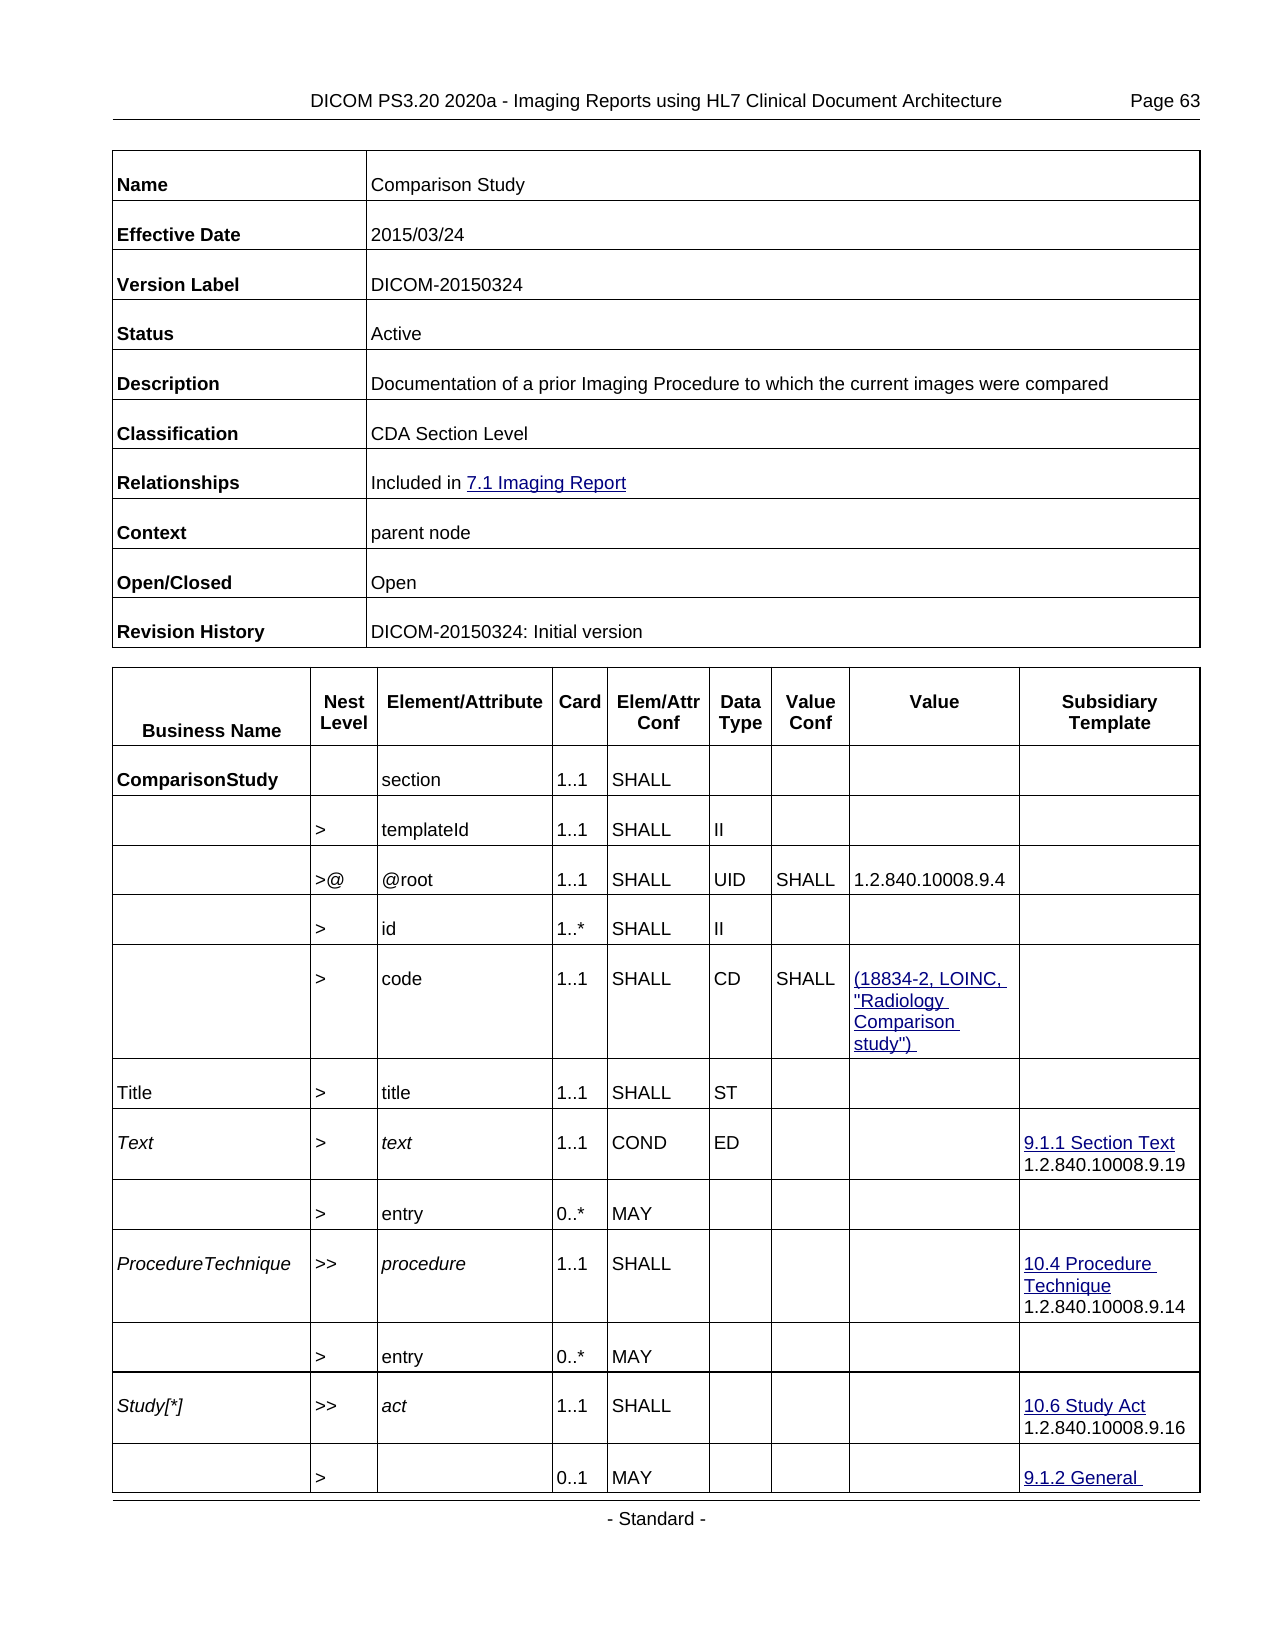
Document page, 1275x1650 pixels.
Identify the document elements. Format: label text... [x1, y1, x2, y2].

table_cell [772, 1059, 849, 1108]
table_header Value Conf [772, 668, 849, 745]
table_cell >@ [311, 846, 377, 894]
table_cell 0..1 [553, 1444, 607, 1492]
table_cell Version Label [113, 250, 366, 299]
table_cell [850, 746, 1019, 795]
table_cell DICOM-20150324: Initial version [367, 598, 1199, 647]
table_cell [772, 1230, 849, 1322]
table_cell Status [113, 300, 366, 349]
table_cell SHALL [608, 1373, 709, 1443]
table_cell SHALL [608, 746, 709, 795]
table_cell Procedure​Technique [113, 1230, 310, 1322]
table_cell SHALL [608, 895, 709, 944]
table_cell 1..1 [553, 1059, 607, 1108]
table_cell >> [311, 1230, 377, 1322]
table_cell 10.4 Procedure Technique 1.2.840.10008.9.14 [1020, 1230, 1199, 1322]
table_cell Active [367, 300, 1199, 349]
table_cell UID [710, 846, 771, 894]
table_cell > [311, 1059, 377, 1108]
table_cell [850, 796, 1019, 844]
table_cell 9.1.2 General [1020, 1444, 1199, 1492]
table_cell [772, 746, 849, 795]
table_cell 1..1 [553, 1373, 607, 1443]
table_cell [113, 796, 310, 844]
table_cell SHALL [772, 846, 849, 894]
table_cell [113, 895, 310, 944]
table_cell Revision History [113, 598, 366, 647]
table_cell id [378, 895, 552, 944]
table_cell Effective Date [113, 201, 366, 249]
table_cell [772, 796, 849, 844]
table_cell procedure [378, 1230, 552, 1322]
table_cell 2015/03/24 [367, 201, 1199, 249]
table_cell [850, 1444, 1019, 1492]
table_cell CD [710, 945, 771, 1058]
table_cell text [378, 1109, 552, 1179]
table_header Elem/Attr Conf [608, 668, 709, 745]
table_cell ST [710, 1059, 771, 1108]
table_cell > [311, 796, 377, 844]
table_cell [710, 746, 771, 795]
table_header Element/​Attribute [378, 668, 552, 745]
table_cell Documentation of a prior Imaging Procedure to which the current images were compared [367, 350, 1199, 398]
table_cell Title [113, 1059, 310, 1108]
table_cell SHALL [608, 945, 709, 1058]
table_cell >> [311, 1373, 377, 1443]
table_cell (18834-2, LOINC, "Radiology Comparison study") [850, 945, 1019, 1058]
table_cell [1020, 895, 1199, 944]
table_cell [113, 1323, 310, 1371]
table_cell SHALL [608, 846, 709, 894]
table_cell > [311, 1180, 377, 1229]
table_cell [710, 1230, 771, 1322]
table_cell entry [378, 1180, 552, 1229]
table_cell [710, 1180, 771, 1229]
table_cell [850, 1059, 1019, 1108]
table_cell Description [113, 350, 366, 398]
table_cell [772, 1323, 849, 1371]
table_cell 10.6 Study Act 1.2.840.10008.9.16 [1020, 1373, 1199, 1443]
table_cell Comparison​Study [113, 746, 310, 795]
table_header Data Type [710, 668, 771, 745]
table_cell entry [378, 1323, 552, 1371]
table_cell [1020, 1180, 1199, 1229]
table_cell Comparison Study [367, 151, 1199, 200]
table_cell 1..1 [553, 1109, 607, 1179]
table_cell template​Id [378, 796, 552, 844]
table_cell 1..* [553, 895, 607, 944]
table_cell [710, 1373, 771, 1443]
table_cell SHALL [608, 796, 709, 844]
table_cell [113, 1180, 310, 1229]
table_cell > [311, 945, 377, 1058]
table_cell [113, 846, 310, 894]
table_cell [378, 1444, 552, 1492]
table_cell 1..1 [553, 796, 607, 844]
table_cell SHALL [772, 945, 849, 1058]
table_cell [772, 895, 849, 944]
table_cell [1020, 846, 1199, 894]
table_header Nest Level [311, 668, 377, 745]
table_cell Relationships [113, 449, 366, 498]
table_cell II [710, 895, 771, 944]
table_cell [1020, 1323, 1199, 1371]
table_cell MAY [608, 1180, 709, 1229]
table_cell code [378, 945, 552, 1058]
table_cell [772, 1180, 849, 1229]
table_cell [850, 1230, 1019, 1322]
table_cell Name [113, 151, 366, 200]
table_cell Included in 7.1 Imaging Report [367, 449, 1199, 498]
table_cell section [378, 746, 552, 795]
table_header Value [850, 668, 1019, 745]
table_cell MAY [608, 1323, 709, 1371]
table_cell parent node [367, 499, 1199, 547]
table_cell [1020, 945, 1199, 1058]
table_cell @root [378, 846, 552, 894]
table_cell 1..1 [553, 945, 607, 1058]
table_cell > [311, 895, 377, 944]
table_cell [772, 1444, 849, 1492]
table_cell 1..1 [553, 846, 607, 894]
table_cell MAY [608, 1444, 709, 1492]
table_cell Classification [113, 400, 366, 448]
table_cell [710, 1323, 771, 1371]
table_cell [850, 895, 1019, 944]
table_cell > [311, 1109, 377, 1179]
table_header Business Name [113, 668, 310, 745]
table_cell 1..1 [553, 746, 607, 795]
table_cell Context [113, 499, 366, 547]
table_cell [850, 1180, 1019, 1229]
table_cell [710, 1444, 771, 1492]
table_cell Open/Closed [113, 549, 366, 597]
table_cell [850, 1373, 1019, 1443]
table_header Card [553, 668, 607, 745]
table_cell title [378, 1059, 552, 1108]
table_cell 0..* [553, 1323, 607, 1371]
table_header Subsidiary Template [1020, 668, 1199, 745]
table_cell DICOM-20150324 [367, 250, 1199, 299]
table_cell [772, 1109, 849, 1179]
table_cell [1020, 796, 1199, 844]
table_cell II [710, 796, 771, 844]
table_cell Text [113, 1109, 310, 1179]
table_cell Open [367, 549, 1199, 597]
table_cell 0..* [553, 1180, 607, 1229]
table_cell [772, 1373, 849, 1443]
table_cell SHALL [608, 1230, 709, 1322]
table_cell [113, 945, 310, 1058]
table_cell [1020, 746, 1199, 795]
table_cell [113, 1444, 310, 1492]
table_cell 9.1.1 Section Text 1.2.840.10008.9.19 [1020, 1109, 1199, 1179]
table_cell [311, 746, 377, 795]
table_cell [1020, 1059, 1199, 1108]
table_cell ED [710, 1109, 771, 1179]
table_cell 1..1 [553, 1230, 607, 1322]
table_cell 1.2.840.10008.9.4 [850, 846, 1019, 894]
table_cell [850, 1109, 1019, 1179]
table_cell > [311, 1444, 377, 1492]
table_cell act [378, 1373, 552, 1443]
table_cell > [311, 1323, 377, 1371]
table_cell COND [608, 1109, 709, 1179]
table_cell CDA Section Level [367, 400, 1199, 448]
table_cell [850, 1323, 1019, 1371]
table_cell SHALL [608, 1059, 709, 1108]
table_cell Study[*] [113, 1373, 310, 1443]
